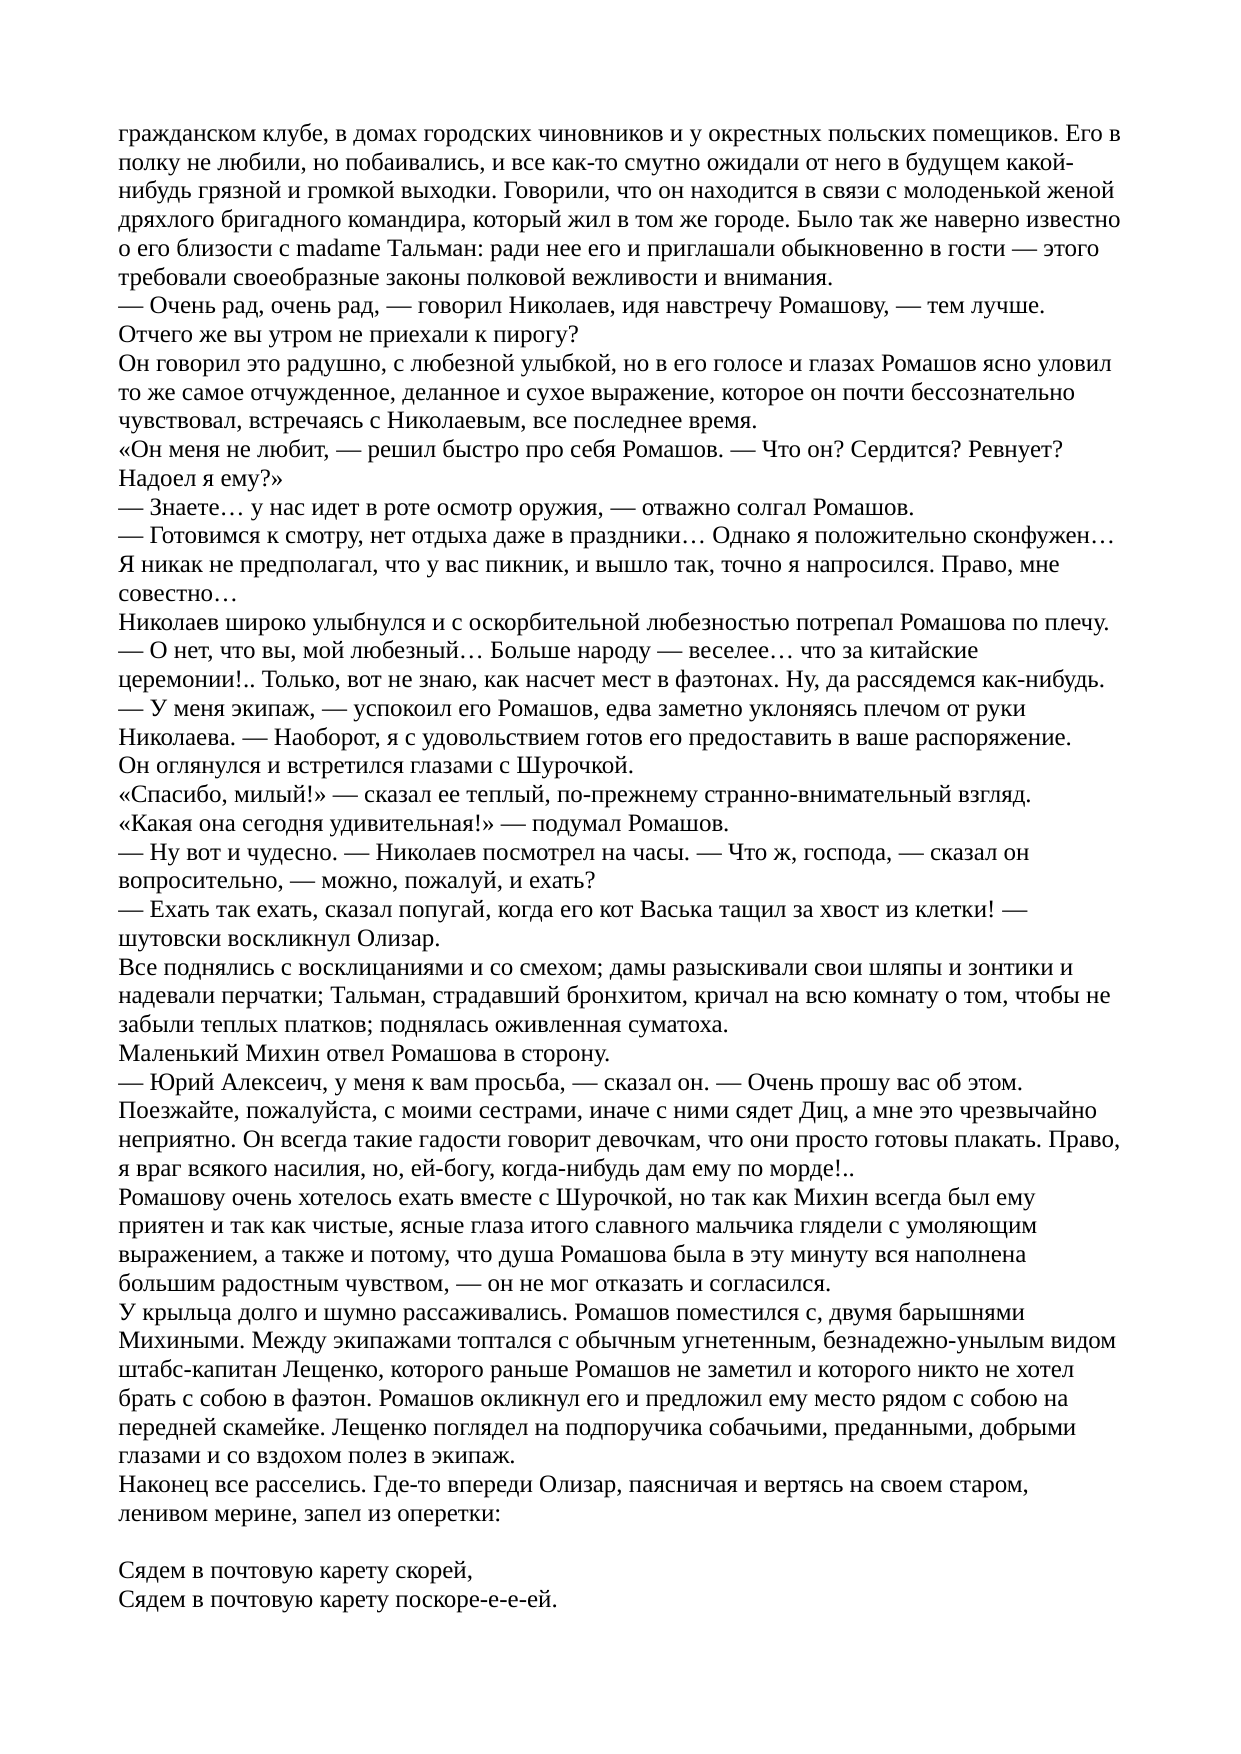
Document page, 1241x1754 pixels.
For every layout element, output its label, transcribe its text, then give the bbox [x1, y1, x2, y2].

text Он оглянулся и встретился глазами с Шурочкой. [118, 751, 1122, 779]
text Сядем в почтовую карету скорей, [118, 1556, 1122, 1584]
text — Юрий Алексеич, у меня к вам просьба, — сказал он. — Очень прошу вас об этом. Поезжайте, пожалуйста, с моими сестрами, иначе с ними сядет Диц, а мне это чрезвычайно неприятно. Он всегда такие гадости говорит девочкам, что они просто готовы плакать. Право, я враг всякого насилия, но, ей-богу, когда-нибудь дам ему по морде!.. [118, 1067, 1122, 1182]
text «Спасибо, милый!» — сказал ее теплый, по-прежнему странно-внимательный взгляд. [118, 779, 1122, 808]
text — Ну вот и чудесно. — Николаев посмотрел на часы. — Что ж, господа, — сказал он вопросительно, — можно, пожалуй, и ехать? [118, 837, 1122, 894]
text — О нет, что вы, мой любезный… Больше народу — веселее… что за китайские церемонии!.. Только, вот не знаю, как насчет мест в фаэтонах. Ну, да рассядемся как-нибудь. [118, 636, 1122, 693]
text — Знаете… у нас идет в роте осмотр оружия, — отважно солгал Ромашов. [118, 492, 1122, 521]
text Все поднялись с восклицаниями и со смехом; дамы разыскивали свои шляпы и зонтики и надевали перчатки; Тальман, страдавший бронхитом, кричал на всю комнату о том, чтобы не забыли теплых платков; поднялась оживленная суматоха. [118, 952, 1122, 1038]
text Николаев широко улыбнулся и с оскорбительной любезностью потрепал Ромашова по плечу. [118, 607, 1122, 636]
text — Ехать так ехать, сказал попугай, когда его кот Васька тащил за хвост из клетки! — шутовски воскликнул Олизар. [118, 894, 1122, 952]
text «Он меня не любит, — решил быстро про себя Ромашов. — Что он? Сердится? Ревнует? Надоел я ему?» [118, 434, 1122, 492]
text — Готовимся к смотру, нет отдыха даже в праздники… Однако я положительно сконфужен… Я никак не предполагал, что у вас пикник, и вышло так, точно я напросился. Право, мне совестно… [118, 521, 1122, 607]
text Ромашову очень хотелось ехать вместе с Шурочкой, но так как Михин всегда был ему приятен и так как чистые, ясные глаза итого славного мальчика глядели с умоляющим выражением, а также и потому, что душа Ромашова была в эту минуту вся наполнена большим радостным чувством, — он не мог отказать и согласился. [118, 1182, 1122, 1297]
text — Очень рад, очень рад, — говорил Николаев, идя навстречу Ромашову, — тем лучше. Отчего же вы утром не приехали к пирогу? [118, 291, 1122, 348]
text Маленький Михин отвел Ромашова в сторону. [118, 1038, 1122, 1067]
text гражданском клубе, в домах городских чиновников и у окрестных польских помещиков. Его в полку не любили, но побаивались, и все как-то смутно ожидали от него в будущем какой-нибудь грязной и громкой выходки. Говорили, что он находится в связи с молоденькой женой дряхлого бригадного командира, который жил в том же городе. Было так же наверно известно о его близости с madame Тальман: ради нее его и приглашали обыкновенно в гости — этого требовали своеобразные законы полковой вежливости и внимания. [118, 118, 1122, 291]
text Наконец все расселись. Где-то впереди Олизар, паясничая и вертясь на своем старом, ленивом мерине, запел из оперетки: [118, 1469, 1122, 1527]
text У крыльца долго и шумно рассаживались. Ромашов поместился с, двумя барышнями Михиными. Между экипажами топтался с обычным угнетенным, безнадежно-унылым видом штабс-капитан Лещенко, которого раньше Ромашов не заметил и которого никто не хотел брать с собою в фаэтон. Ромашов окликнул его и предложил ему место рядом с собою на передней скамейке. Лещенко поглядел на подпоручика собачьими, преданными, добрыми глазами и со вздохом полез в экипаж. [118, 1297, 1122, 1469]
text Сядем в почтовую карету поскоре-е-е-ей. [118, 1584, 1122, 1613]
text Он говорил это радушно, с любезной улыбкой, но в его голосе и глазах Ромашов ясно уловил то же самое отчужденное, деланное и сухое выражение, которое он почти бессознательно чувствовал, встречаясь с Николаевым, все последнее время. [118, 348, 1122, 434]
text «Какая она сегодня удивительная!» — подумал Ромашов. [118, 808, 1122, 837]
text — У меня экипаж, — успокоил его Ромашов, едва заметно уклоняясь плечом от руки Николаева. — Наоборот, я с удовольствием готов его предоставить в ваше распоряжение. [118, 693, 1122, 751]
